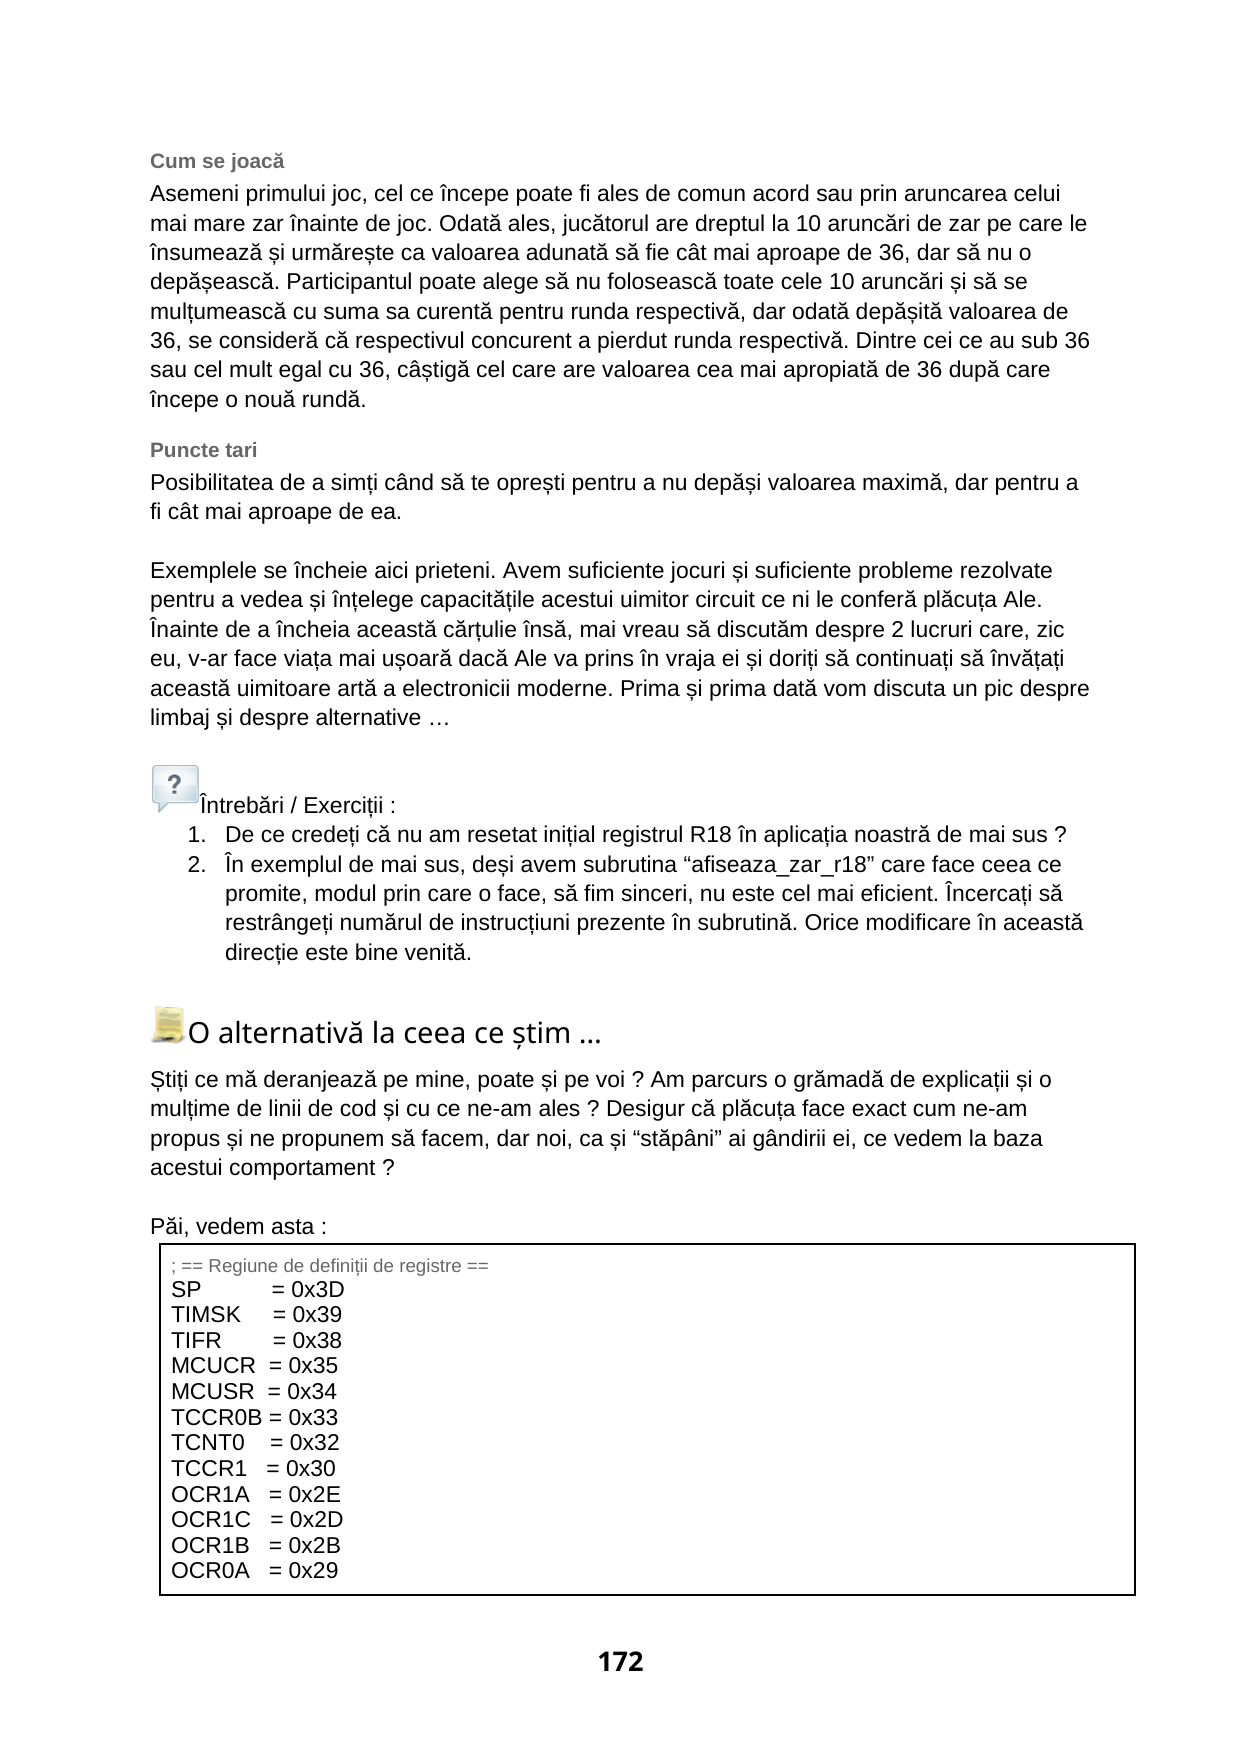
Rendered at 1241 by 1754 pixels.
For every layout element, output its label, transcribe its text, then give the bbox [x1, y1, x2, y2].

table_header ; == Regiune de definiții de registre == SP = 0x3D TIMSK = 0x39 TIFR = 0x38 MCUCR = 0x35 MCUSR = 0x34 TCCR0B = 0x33 TCNT0 = 0x32 TCCR1 = 0x30 OCR1A = 0x2E OCR1C = 0x2D OCR1B = 0x2B OCR0A = 0x29 [161, 1245, 1134, 1594]
list De ce credeți că nu am resetat inițial registrul R18 în aplicația noastră de mai sus ? [187, 822, 1091, 848]
text Întrebări / Exerciții : [150, 789, 1091, 818]
subtitle O alternativă la ceea ce știm … [150, 1006, 1091, 1052]
text Exemplele se încheie aici prieteni. Avem suficiente jocuri și suficiente probleme rezolvate pentru a vedea și înțelege capacitățile acestui uimitor circuit ce ni le conferă plăcuța Ale. Înainte de a încheia această cărțulie însă, mai vreau să discutăm despre 2 lucruri care, zic eu, v-ar face viața mai ușoară dacă Ale va prins în vraja ei și doriți să continuați să învățați această uimitoare artă a electronicii moderne. Prima și prima dată vom discuta un pic despre limbaj și despre alternative … [150, 558, 1091, 730]
text Știți ce mă deranjează pe mine, poate și pe voi ? Am parcurs o grămadă de explicații și o mulțime de linii de cod și cu ce ne-am ales ? Desigur că plăcuța face exact cum ne-am propus și ne propunem să facem, dar noi, ca și “stăpâni” ai gândirii ei, ce vedem la baza acestui comportament ? [150, 1067, 1091, 1180]
text Posibilitatea de a simți când să te oprești pentru a nu depăși valoarea maximă, dar pentru a fi cât mai aproape de ea. [150, 469, 1091, 524]
text Asemeni primului joc, cel ce începe poate fi ales de comun acord sau prin aruncarea celui mai mare zar înainte de joc. Odată ales, jucătorul are dreptul la 10 aruncări de zar pe care le însumează și urmărește ca valoarea adunată să fie cât mai aproape de 36, dar să nu o depășească. Participantul poate alege să nu folosească toate cele 10 aruncări și să se mulțumească cu suma sa curentă pentru runda respectivă, dar odată depășită valoarea de 36, se consideră că respectivul concurent a pierdut runda respectivă. Dintre cei ce au sub 36 sau cel mult egal cu 36, câștigă cel care are valoarea cea mai apropiată de 36 după care începe o nouă rundă. [150, 181, 1091, 412]
list În exemplul de mai sus, deși avem subrutina “afiseaza_zar_r18” care face ceea ce promite, modul prin care o face, să fim sinceri, nu este cel mai eficient. Încercați să restrângeți numărul de instrucțiuni prezente în subrutină. Orice modificare în această direcție este bine venită. [187, 851, 1091, 965]
picture [150, 1006, 188, 1044]
text Păi, vedem asta : [150, 1213, 1091, 1239]
picture [150, 763, 200, 814]
subtitle Puncte tari [150, 439, 1091, 462]
subtitle Cum se joacă [150, 150, 1091, 173]
